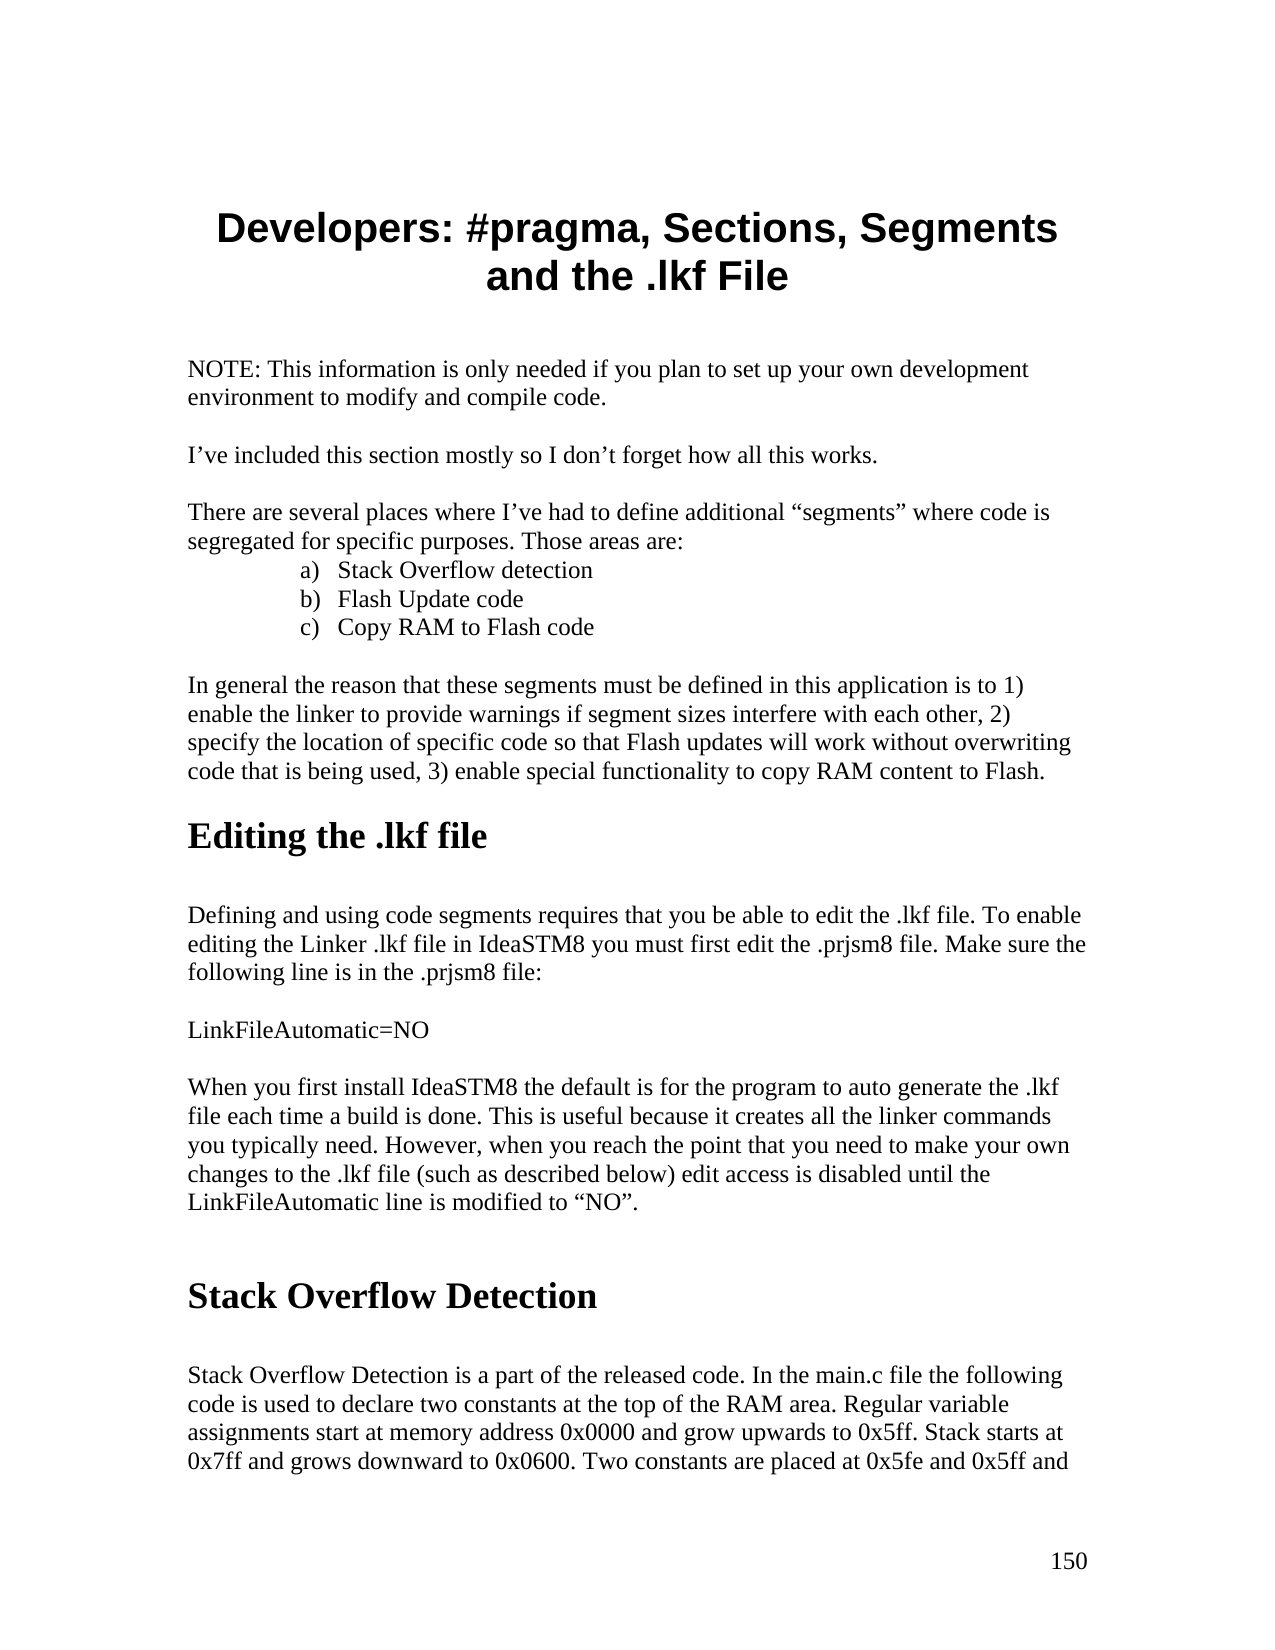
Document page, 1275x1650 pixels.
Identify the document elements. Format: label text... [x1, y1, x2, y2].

list Copy RAM to Flash code [300, 612, 1087, 641]
text Stack Overflow Detection [187, 1274, 1087, 1317]
text When you first install IdeaSTM8 the default is for the program to auto generate the .lkf file each time a build is done. This is useful because it creates all the linker commands you typically need. However, when you reach the point that you need to make your own changes to the .lkf file (such as described below) edit access is disabled until the LinkFileAutomatic line is modified to “NO”. [187, 1072, 1087, 1216]
text Defining and using code segments requires that you be able to edit the .lkf file. To enable editing the Linker .lkf file in IdeaSTM8 you must first edit the .prjsm8 file. Make sure the following line is in the .prjsm8 file: [187, 900, 1087, 986]
text Stack Overflow Detection is a part of the released code. In the main.c file the following code is used to declare two constants at the top of the RAM area. Regular variable assignments start at memory address 0x0000 and grow upwards to 0x5ff. Stack starts at 0x7ff and grows downward to 0x0600. Two constants are placed at 0x5fe and 0x5ff and [187, 1360, 1087, 1475]
list Stack Overflow detection [300, 555, 1087, 584]
text In general the reason that these segments must be defined in this application is to 1) enable the linker to provide warnings if segment sizes interfere with each other, 2) specify the location of specific code so that Flash updates will work without overwriting code that is being used, 3) enable special functionality to copy RAM content to Flash. [187, 670, 1087, 785]
subtitle Developers: #pragma, Sections, Segments and the .lkf File [187, 204, 1087, 299]
text NOTE: This information is only needed if you plan to set up your own development environment to modify and compile code. [187, 354, 1087, 411]
list Flash Update code [300, 584, 1087, 612]
text There are several places where I’ve had to define additional “segments” where code is segregated for specific purposes. Those areas are: [187, 497, 1087, 555]
text I’ve included this section mostly so I don’t forget how all this works. [187, 440, 1087, 469]
text LinkFileAutomatic=NO [187, 1015, 1087, 1044]
text Editing the .lkf file [187, 814, 1087, 857]
